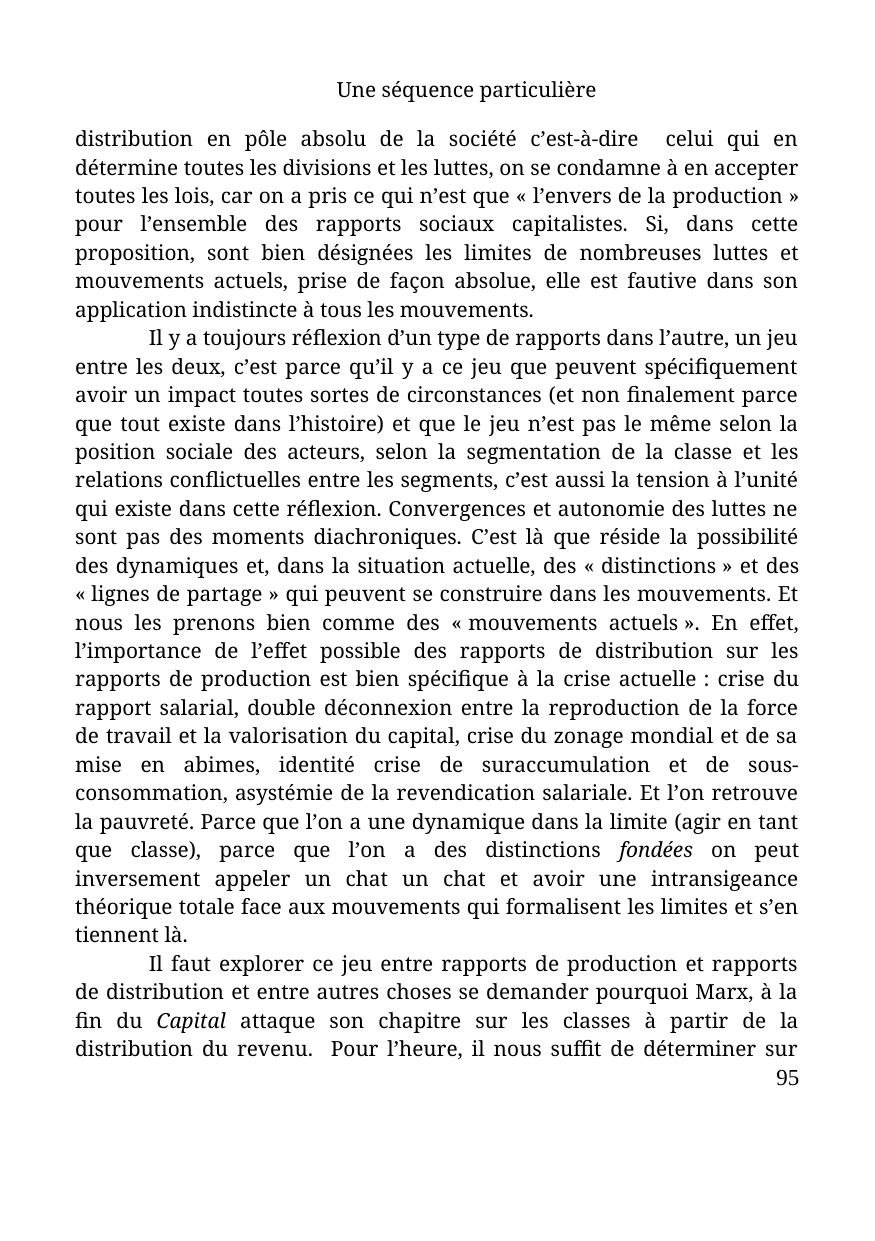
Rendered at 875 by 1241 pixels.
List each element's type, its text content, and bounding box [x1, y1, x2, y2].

text Il faut explorer ce jeu entre rapports de production et rapports de distribution et entre autres choses se demander pourquoi Marx, à la fin du Capital attaque son chapitre sur les classes à partir de la distribution du revenu. Pour l’heure, il nous suffit de déterminer sur [75, 949, 799, 1063]
text Il y a toujours réflexion d’un type de rapports dans l’autre, un jeu entre les deux, c’est parce qu’il y a ce jeu que peuvent spécifiquement avoir un impact toutes sortes de circonstances (et non finalement parce que tout existe dans l’histoire) et que le jeu n’est pas le même selon la position sociale des acteurs, selon la segmentation de la classe et les relations conflictuelles entre les segments, c’est aussi la tension à l’unité qui existe dans cette réflexion. Convergences et autonomie des luttes ne sont pas des moments diachroniques. C’est là que réside la possibilité des dynamiques et, dans la situation actuelle, des « distinctions » et des « lignes de partage » qui peuvent se construire dans les mouvements. Et nous les prenons bien comme des « mouvements actuels ». En effet, l’importance de l’effet possible des rapports de distribution sur les rapports de production est bien spécifique à la crise actuelle : crise du rapport salarial, double déconnexion entre la reproduction de la force de travail et la valorisation du capital, crise du zonage mondial et de sa mise en abimes, identité crise de suraccumulation et de sous-consommation, asystémie de la revendication salariale. Et l’on retrouve la pauvreté. Parce que l’on a une dynamique dans la limite (agir en tant que classe), parce que l’on a des distinctions fondées on peut inversement appeler un chat un chat et avoir une intransigeance théorique totale face aux mouvements qui formalisent les limites et s’en tiennent là. [75, 323, 799, 949]
text distribution en pôle absolu de la société c’est-à-dire celui qui en détermine toutes les divisions et les luttes, on se condamne à en accepter toutes les lois, car on a pris ce qui n’est que « l’envers de la production » pour l’ensemble des rapports sociaux capitalistes. Si, dans cette proposition, sont bien désignées les limites de nombreuses luttes et mouvements actuels, prise de façon absolue, elle est fautive dans son application indistincte à tous les mouvements. [75, 124, 799, 323]
